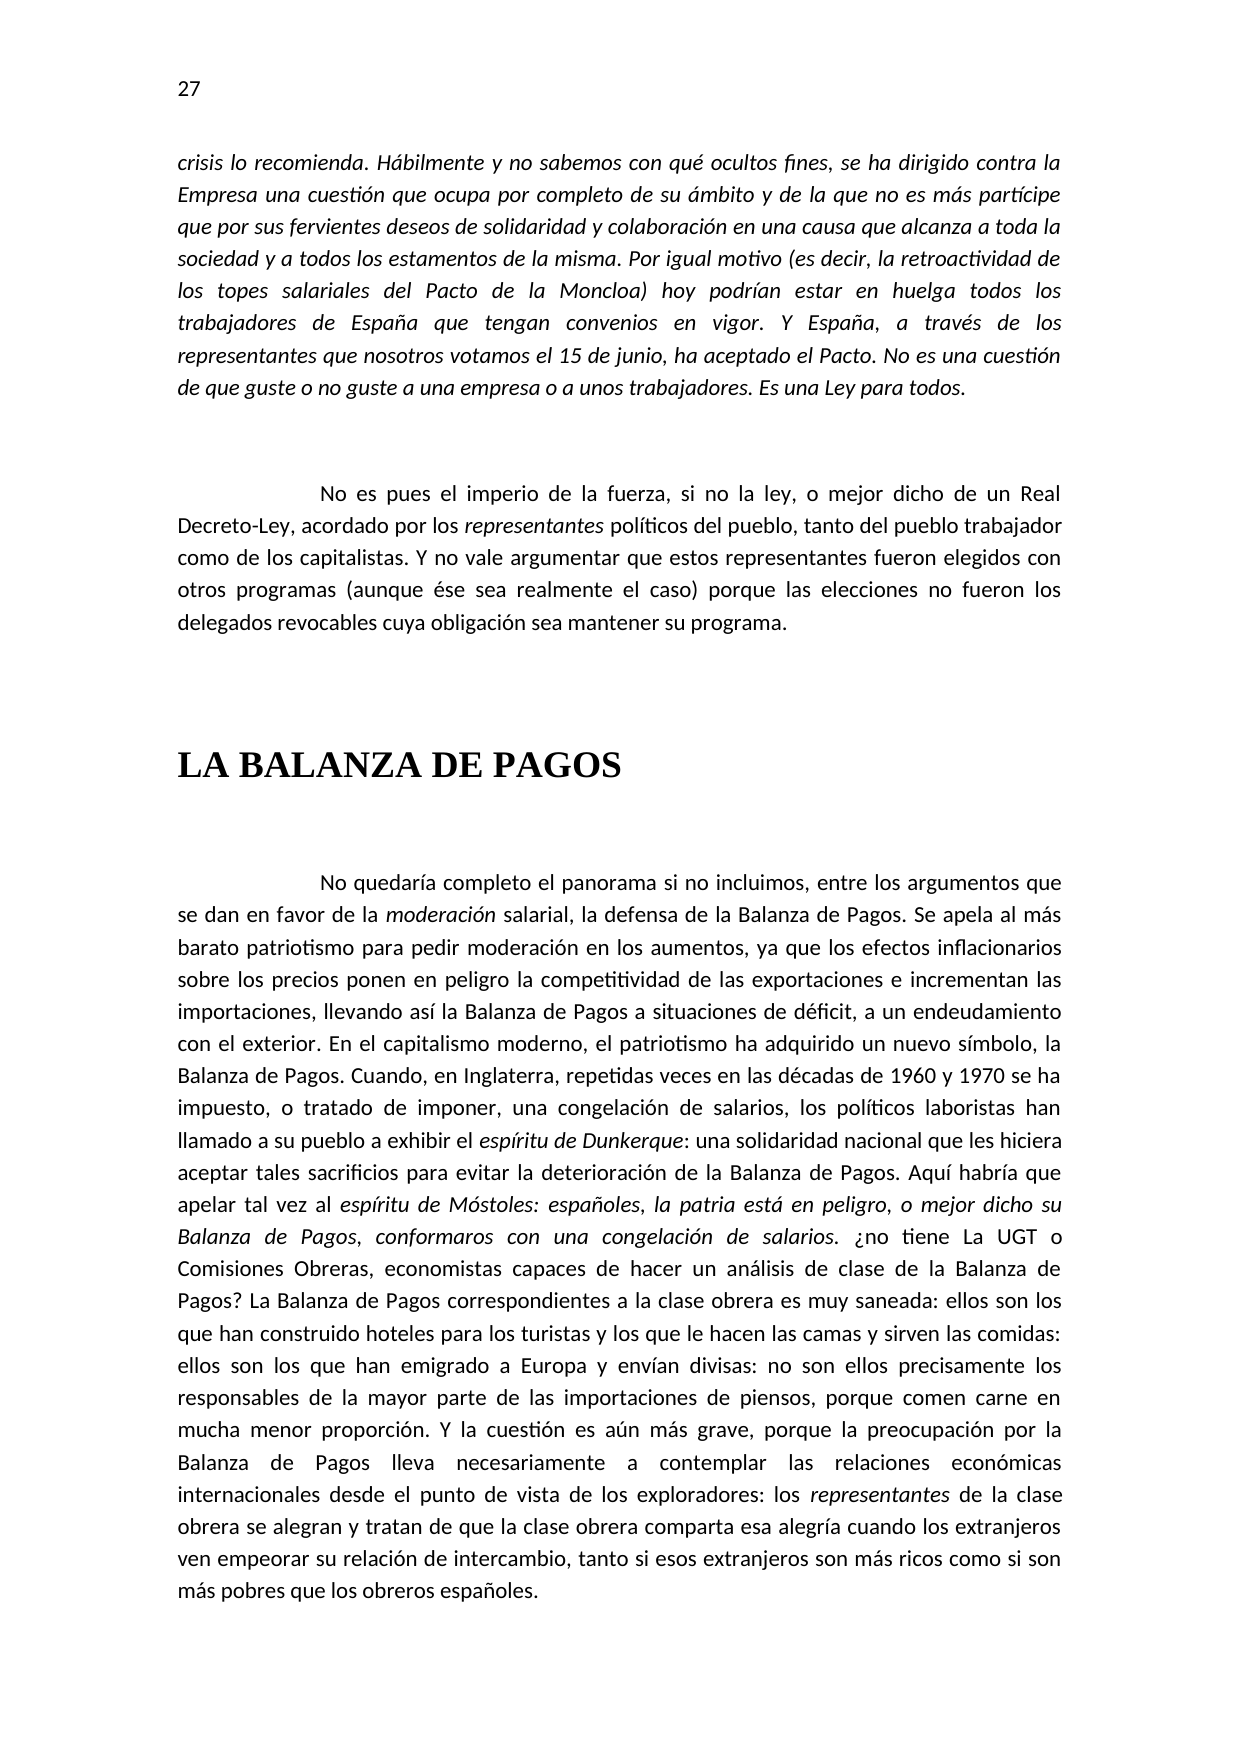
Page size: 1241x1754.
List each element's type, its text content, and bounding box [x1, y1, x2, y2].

text crisis lo recomienda. Hábilmente y no sabemos con qué ocultos fines, se ha dirigido contra la Empresa una cuestión que ocupa por completo de su ámbito y de la que no es más partícipe que por sus fervientes deseos de solidaridad y colaboración en una causa que alcanza a toda la sociedad y a todos los estamentos de la misma. Por igual motivo (es decir, la retroactividad de los topes salariales del Pacto de la Moncloa) hoy podrían estar en huelga todos los trabajadores de España que tengan convenios en vigor. Y España, a través de los representantes que nosotros votamos el 15 de junio, ha aceptado el Pacto. No es una cuestión de que guste o no guste a una empresa o a unos trabajadores. Es una Ley para todos. [177, 148, 1063, 401]
text No quedaría completo el panorama si no incluimos, entre los argumentos que se dan en favor de la moderación salarial, la defensa de la Balanza de Pagos. Se apela al más barato patriotismo para pedir moderación en los aumentos, ya que los efectos inflacionarios sobre los precios ponen en peligro la competitividad de las exportaciones e incrementan las importaciones, llevando así la Balanza de Pagos a situaciones de déficit, a un endeudamiento con el exterior. En el capitalismo moderno, el patriotismo ha adquirido un nuevo símbolo, la Balanza de Pagos. Cuando, en Inglaterra, repetidas veces en las décadas de 1960 y 1970 se ha impuesto, o tratado de imponer, una congelación de salarios, los políticos laboristas han llamado a su pueblo a exhibir el espíritu de Dunkerque: una solidaridad nacional que les hiciera aceptar tales sacrificios para evitar la deterioración de la Balanza de Pagos. Aquí habría que apelar tal vez al espíritu de Móstoles: españoles, la patria está en peligro, o mejor dicho su Balanza de Pagos, conformaros con una congelación de salarios. ¿no tiene La UGT o Comisiones Obreras, economistas capaces de hacer un análisis de clase de la Balanza de Pagos? La Balanza de Pagos correspondientes a la clase obrera es muy saneada: ellos son los que han construido hoteles para los turistas y los que le hacen las camas y sirven las comidas: ellos son los que han emigrado a Europa y envían divisas: no son ellos precisamente los responsables de la mayor parte de las importaciones de piensos, porque comen carne en mucha menor proporción. Y la cuestión es aún más grave, porque la preocupación por la Balanza de Pagos lleva necesariamente a contemplar las relaciones económicas internacionales desde el punto de vista de los exploradores: los representantes de la clase obrera se alegran y tratan de que la clase obrera comparta esa alegría cuando los extranjeros ven empeorar su relación de intercambio, tanto si esos extranjeros son más ricos como si son más pobres que los obreros españoles. [177, 868, 1063, 1604]
subtitle LA BALANZA DE PAGOS [177, 743, 1063, 786]
text No es pues el imperio de la fuerza, si no la ley, o mejor dicho de un Real Decreto-Ley, acordado por los representantes políticos del pueblo, tanto del pueblo trabajador como de los capitalistas. Y no vale argumentar que estos representantes fueron elegidos con otros programas (aunque ése sea realmente el caso) porque las elecciones no fueron los delegados revocables cuya obligación sea mantener su programa. [177, 479, 1063, 636]
